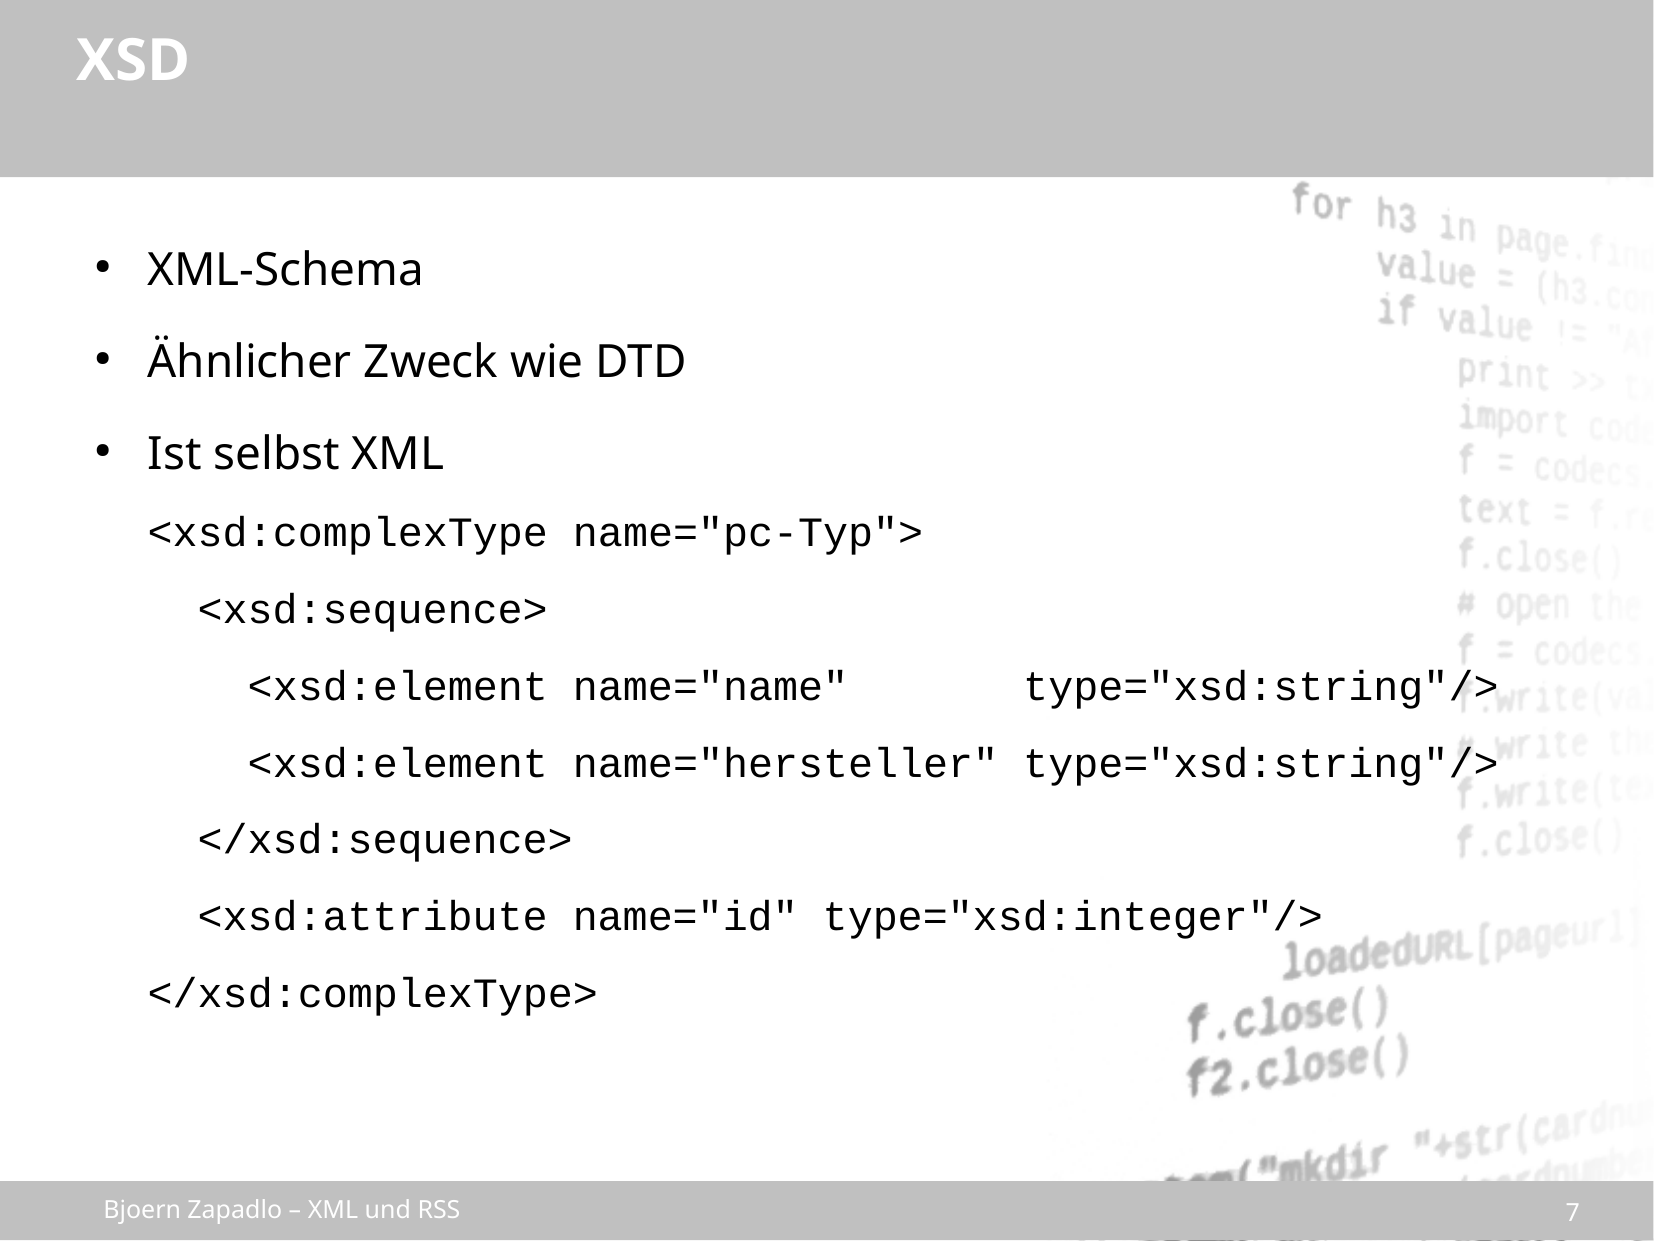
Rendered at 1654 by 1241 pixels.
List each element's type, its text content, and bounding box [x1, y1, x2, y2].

picture [0, 178, 1654, 1181]
title XSD [76, 17, 1566, 210]
list XML-Schema Ähnlicher Zweck wie DTD Ist selbst XML <xsd:complexType name="pc-Typ"> <xsd:sequence> <xsd:element name="name" type="xsd:string"/> <xsd:element name="hersteller" type="xsd:string"/> </xsd:sequence> <xsd:attribute name="id" type="xsd:integer"/> </xsd:complexType> [76, 236, 1566, 1059]
